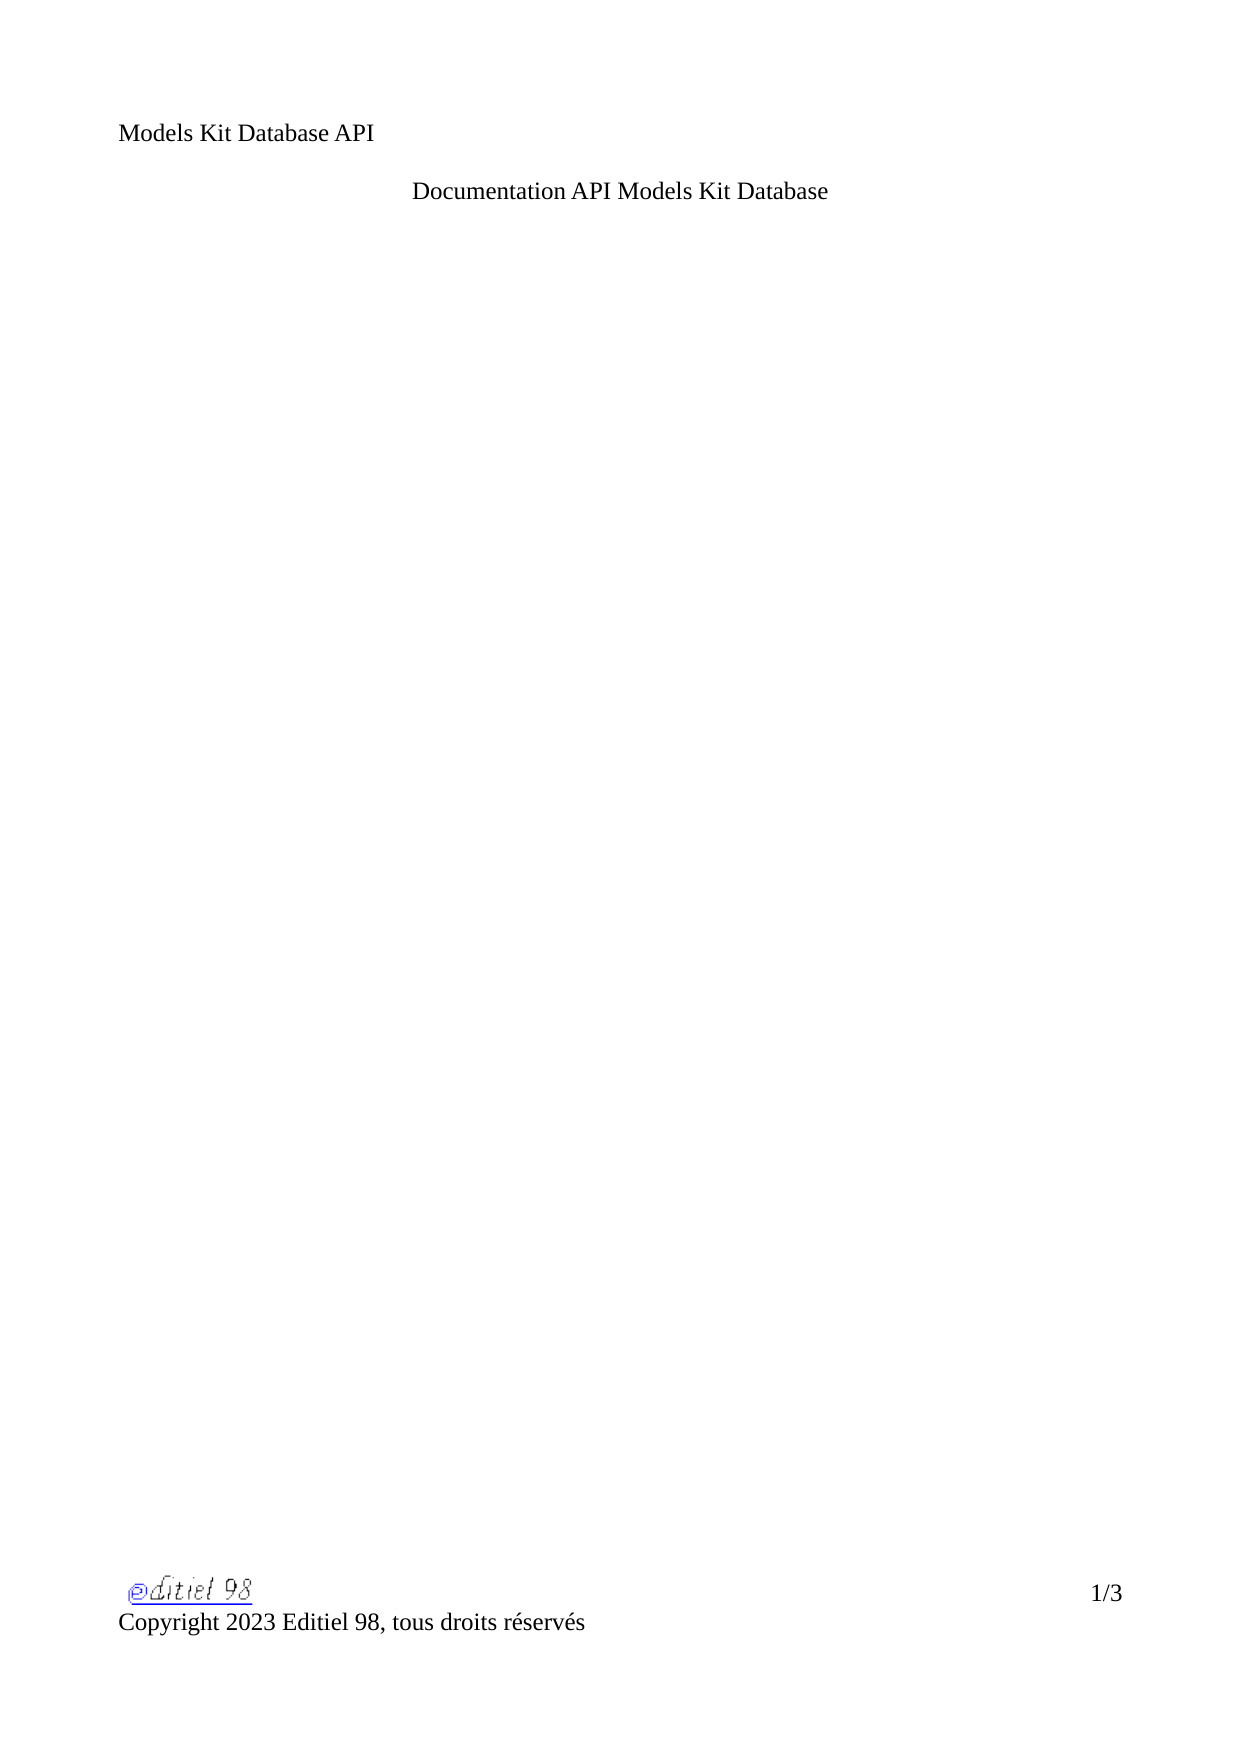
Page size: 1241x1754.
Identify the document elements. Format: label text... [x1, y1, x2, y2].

text Documentation API Models Kit Database [118, 176, 1122, 205]
picture [127, 1575, 253, 1605]
